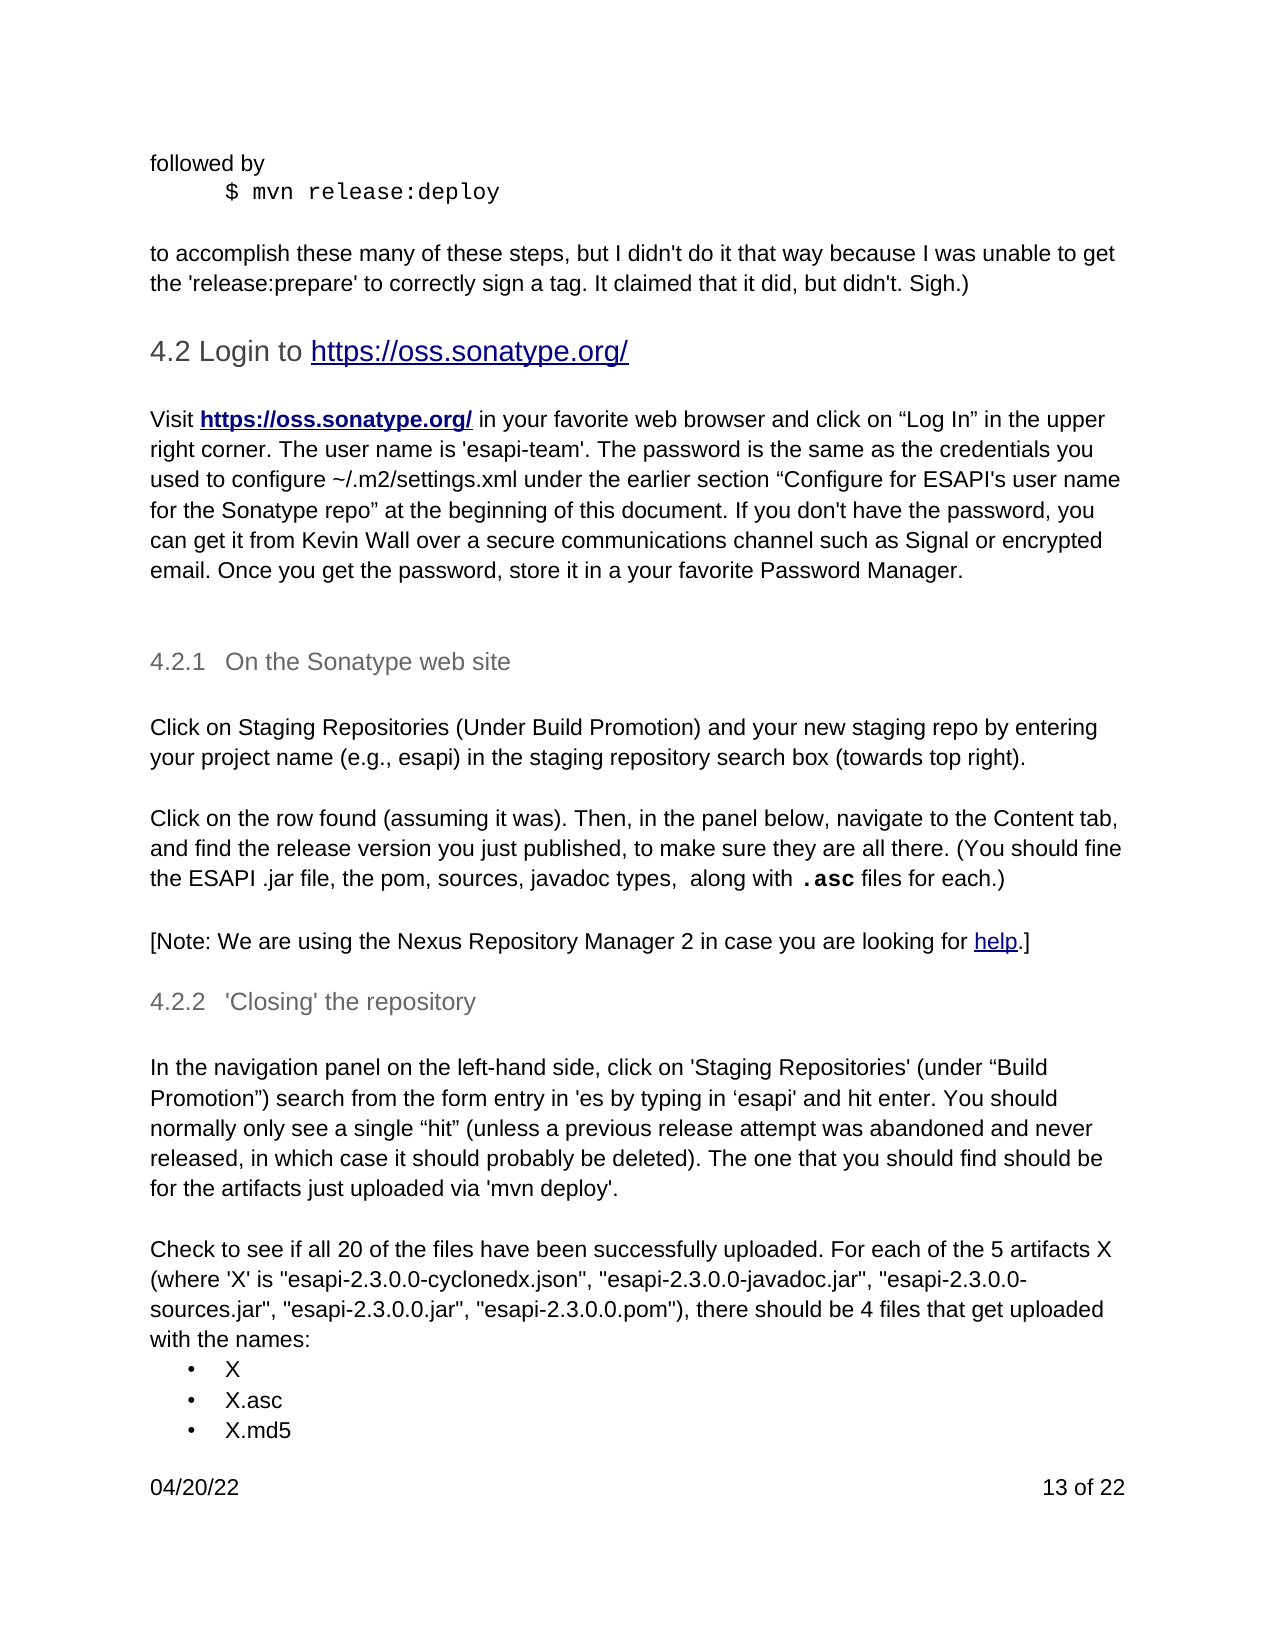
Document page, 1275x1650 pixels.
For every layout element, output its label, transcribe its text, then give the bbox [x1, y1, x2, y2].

text Check to see if all 20 of the files have been successfully uploaded. For each of the 5 artifacts X (where 'X' is "esapi-2.3.0.0-cyclonedx.json", "esapi-2.3.0.0-javadoc.jar", "esapi-2.3.0.0-sources.jar", "esapi-2.3.0.0.jar", "esapi-2.3.0.0.pom"), there should be 4 files that get uploaded with the names: [150, 1236, 1125, 1353]
subtitle On the Sonatype web site [150, 647, 1125, 675]
text Click on Staging Repositories (Under Build Promotion) and your new staging repo by entering your project name (e.g., esapi) in the staging repository search box (towards top right). [150, 714, 1125, 771]
text $ mvn release:deploy [225, 180, 1125, 206]
text to accomplish these many of these steps, but I didn't do it that way because I was unable to get the 'release:prepare' to correctly sign a tag. It claimed that it did, but didn't. Sigh.) [150, 240, 1125, 297]
list X [187, 1356, 1125, 1383]
list X.md5 [187, 1417, 1125, 1443]
text In the navigation panel on the left-hand side, click on 'Staging Repositories' (under “Build Promotion”) search from the form entry in 'es by typing in ‘esapi' and hit enter. You should normally only see a single “hit” (unless a previous release attempt was abandoned and never released, in which case it should probably be deleted). The one that you should find should be for the artifacts just uploaded via 'mvn deploy'. [150, 1054, 1125, 1202]
text Visit https://oss.sonatype.org/ in your favorite web browser and click on “Log In” in the upper right corner. The user name is 'esapi-team'. The password is the same as the credentials you used to configure ~/.m2/settings.xml under the earlier section “Configure for ESAPI's user name for the Sonatype repo” at the beginning of this document. If you don't have the password, you can get it from Kevin Wall over a secure communications channel such as Signal or encrypted email. Once you get the password, store it in a your favorite Password Manager. [150, 406, 1125, 583]
list X.asc [187, 1387, 1125, 1413]
text Click on the row found (assuming it was). Then, in the panel below, navigate to the Content tab, and find the release version you just published, to make sure they are all there. (You should fine the ESAPI .jar file, the pom, sources, javadoc types, along with .asc files for each.) [150, 804, 1125, 893]
subtitle Login to https://oss.sonatype.org/ [150, 334, 1125, 367]
text followed by [150, 150, 1125, 176]
subtitle 'Closing' the repository [150, 987, 1125, 1016]
text [Note: We are using the Nexus Repository Manager 2 in case you are looking for help.] [150, 928, 1125, 954]
